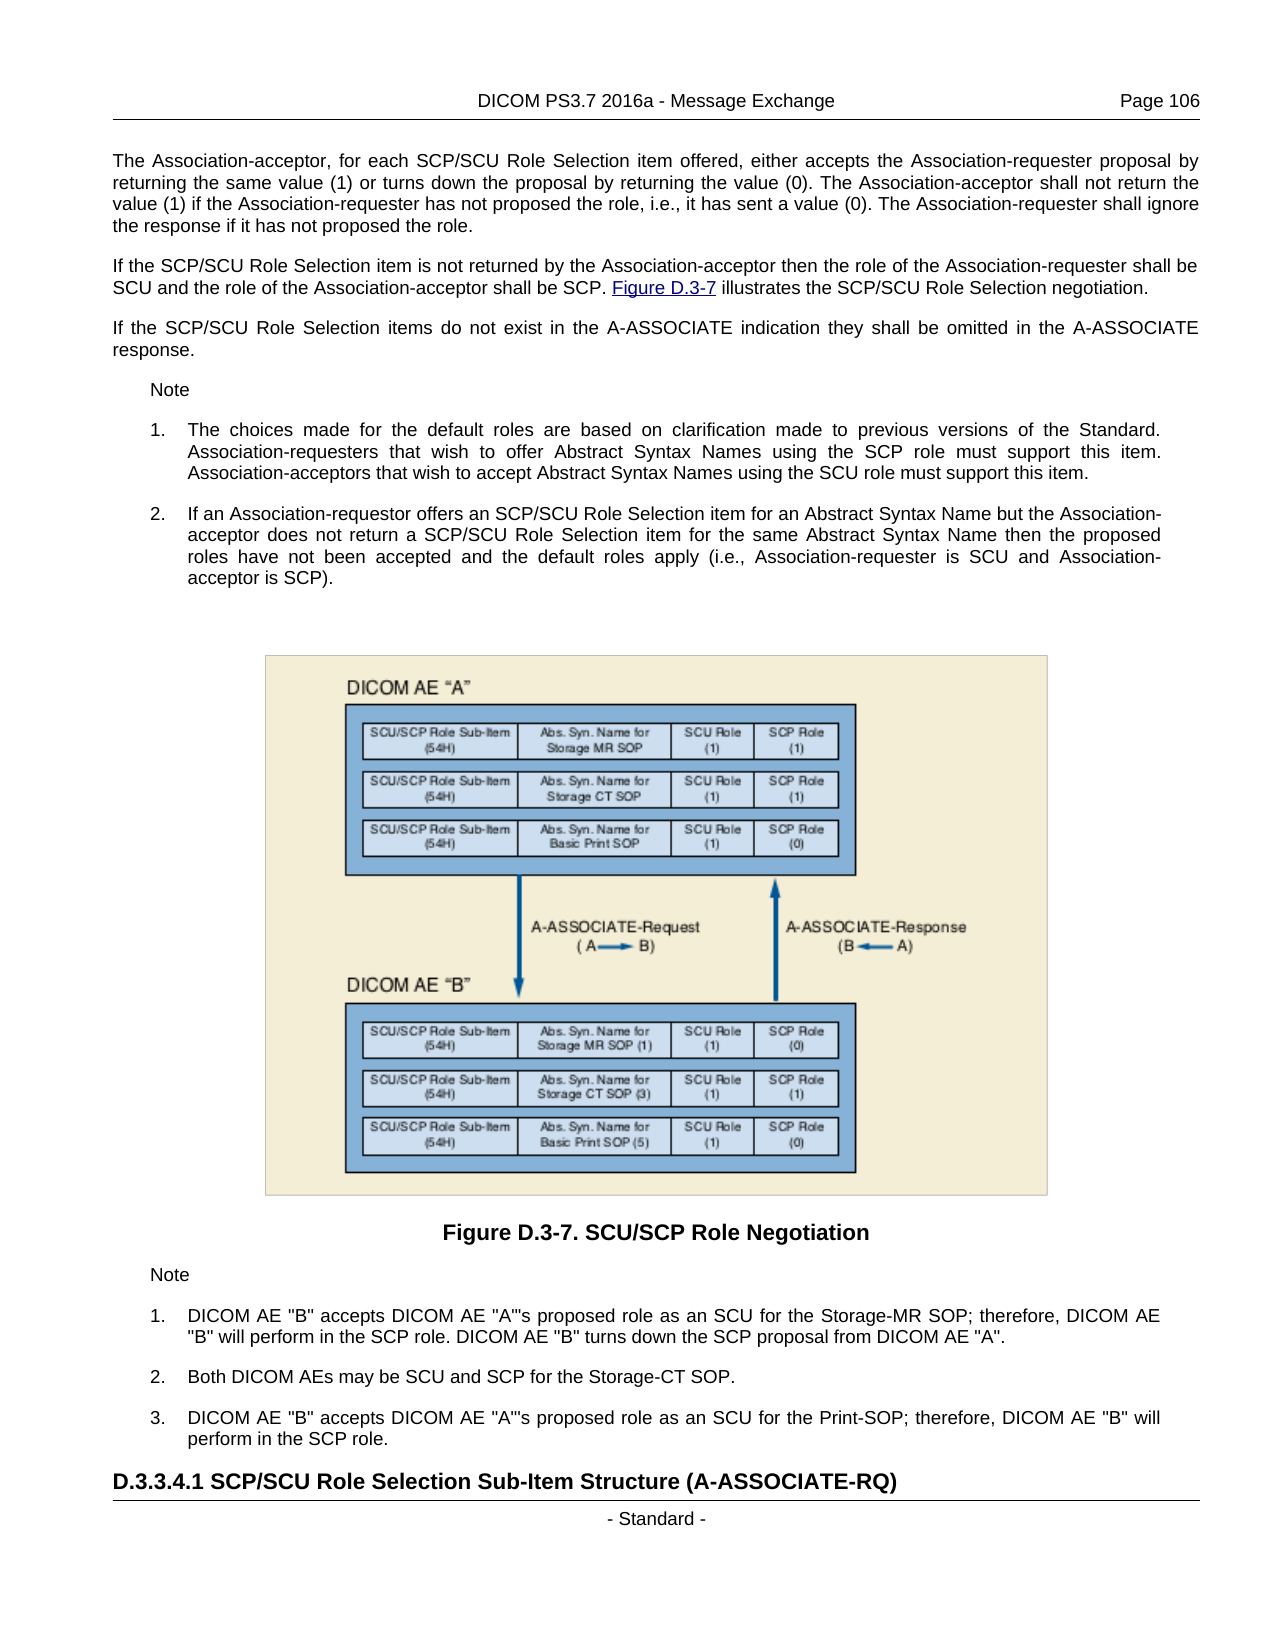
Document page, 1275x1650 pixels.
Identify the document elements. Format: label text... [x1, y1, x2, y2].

list DICOM AE "B" accepts DICOM AE "A"'s proposed role as an SCU for the Storage-MR SOP; therefore, DICOM AE "B" will perform in the SCP role. DICOM AE "B" turns down the SCP proposal from DICOM AE "A". [150, 1304, 1162, 1348]
picture [264, 655, 1049, 1197]
text Note [150, 1264, 1162, 1286]
list Both DICOM AEs may be SCU and SCP for the Storage-CT SOP. [150, 1366, 1162, 1388]
text D.3.3.4.1 SCP/SCU Role Selection Sub-Item Structure (A-ASSOCIATE-RQ) [112, 1468, 1200, 1494]
list If an Association-requestor offers an SCP/SCU Role Selection item for an Abstract Syntax Name but the Association-acceptor does not return a SCP/SCU Role Selection item for the same Abstract Syntax Name then the proposed roles have not been accepted and the default roles apply (i.e., Association-requester is SCU and Association-acceptor is SCP). [150, 502, 1162, 589]
text If the SCP/SCU Role Selection items do not exist in the A-ASSOCIATE indication they shall be omitted in the A-ASSOCIATE response. [112, 317, 1200, 360]
list The choices made for the default roles are based on clarification made to previous versions of the Standard. Association-requesters that wish to offer Abstract Syntax Names using the SCP role must support this item. Association-acceptors that wish to accept Abstract Syntax Names using the SCU role must support this item. [150, 419, 1162, 484]
text If the SCP/SCU Role Selection item is not returned by the Association-acceptor then the role of the Association-requester shall be SCU and the role of the Association-acceptor shall be SCP. Figure D.3-7 illustrates the SCP/SCU Role Selection negotiation. [112, 255, 1200, 298]
text The Association-acceptor, for each SCP/SCU Role Selection item offered, either accepts the Association-requester proposal by returning the same value (1) or turns down the proposal by returning the value (0). The Association-acceptor shall not return the value (1) if the Association-requester has not proposed the role, i.e., it has sent a value (0). The Association-requester shall ignore the response if it has not proposed the role. [112, 150, 1200, 236]
text Note [150, 379, 1162, 400]
list DICOM AE "B" accepts DICOM AE "A"'s proposed role as an SCU for the Print-SOP; therefore, DICOM AE "B" will perform in the SCP role. [150, 1407, 1162, 1450]
text Figure D.3-7. SCU/SCP Role Negotiation [112, 1219, 1200, 1245]
